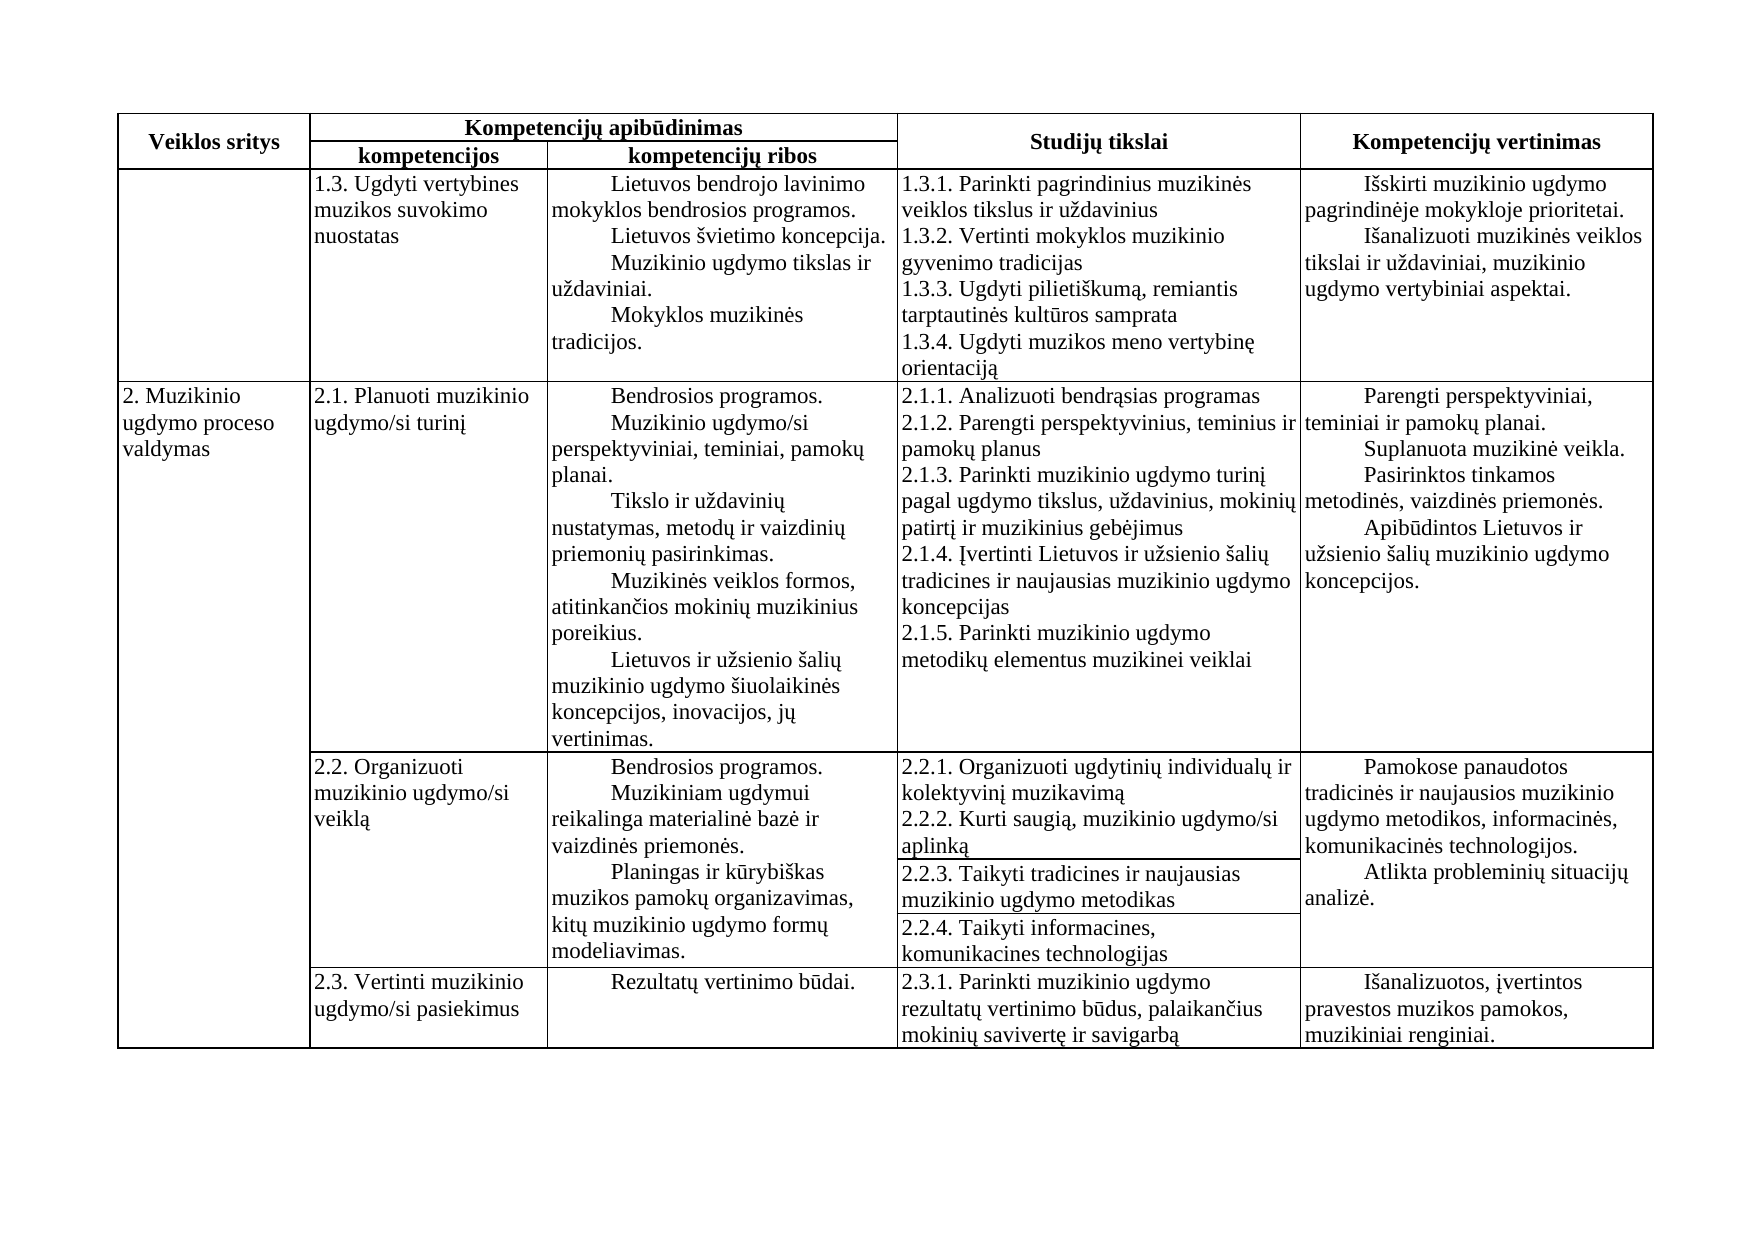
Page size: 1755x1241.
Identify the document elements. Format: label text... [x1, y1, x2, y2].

table_cell 2.3.1. Parinkti muzikinio ugdymo rezultatų vertinimo būdus, palaikančius mokinių savivertę ir savigarbą [898, 968, 1300, 1047]
table_cell 1.3. Ugdyti vertybines muzikos suvokimo nuostatas [311, 170, 547, 381]
table_cell 2.2.3. Taikyti tradicines ir naujausias muzikinio ugdymo metodikas [898, 860, 1300, 912]
table_cell 2.3. Vertinti muzikinio ugdymo/si pasiekimus [311, 968, 547, 1047]
table_cell 2.1.1. Analizuoti bendrąsias programas 2.1.2. Parengti perspektyvinius, teminius ir pamokų planus 2.1.3. Parinkti muzikinio ugdymo turinį pagal ugdymo tikslus, uždavinius, mokinių patirtį ir muzikinius gebėjimus 2.1.4. Įvertinti Lietuvos ir užsienio šalių tradicines ir naujausias muzikinio ugdymo koncepcijas 2.1.5. Parinkti muzikinio ugdymo metodikų elementus muzikinei veiklai [898, 382, 1300, 751]
table_cell Bendrosios programos. Muzikinio ugdymo/si perspektyviniai, teminiai, pamokų planai. Tikslo ir uždavinių nustatymas, metodų ir vaizdinių priemonių pasirinkimas. Muzikinės veiklos formos, atitinkančios mokinių muzikinius poreikius. Lietuvos ir užsienio šalių muzikinio ugdymo šiuolaikinės koncepcijos, inovacijos, jų vertinimas. [548, 382, 897, 751]
table_cell 2.2. Organizuoti muzikinio ugdymo/si veiklą [311, 753, 547, 967]
table_cell Išskirti muzikinio ugdymo pagrindinėje mokykloje prioritetai. Išanalizuoti muzikinės veiklos tikslai ir uždaviniai, muzikinio ugdymo vertybiniai aspektai. [1301, 170, 1652, 381]
table_header Kompetencijų apibūdinimas [311, 114, 897, 140]
table_cell 1.3.1. Parinkti pagrindinius muzikinės veiklos tikslus ir uždavinius 1.3.2. Vertinti mokyklos muzikinio gyvenimo tradicijas 1.3.3. Ugdyti pilietiškumą, remiantis tarptautinės kultūros samprata 1.3.4. Ugdyti muzikos meno vertybinę orientaciją [898, 170, 1300, 381]
table_cell Rezultatų vertinimo būdai. [548, 968, 897, 1047]
table_cell kompetencijos [311, 142, 547, 168]
table_cell [119, 170, 309, 381]
table_cell Pamokose panaudotos tradicinės ir naujausios muzikinio ugdymo metodikos, informacinės, komunikacinės technologijos. Atlikta probleminių situacijų analizė. [1301, 753, 1652, 967]
table_cell 2.1. Planuoti muzikinio ugdymo/si turinį [311, 382, 547, 751]
table_header Studijų tikslai [898, 114, 1300, 168]
table_cell Išanalizuotos, įvertintos pravestos muzikos pamokos, muzikiniai renginiai. [1301, 968, 1652, 1047]
table_cell 2. Muzikinio ugdymo proceso valdymas [119, 382, 309, 1047]
table_cell kompetencijų ribos [548, 142, 897, 168]
table_cell 2.2.4. Taikyti informacines, komunikacines technologijas [898, 914, 1300, 967]
table_header Kompetencijų vertinimas [1301, 114, 1652, 168]
table_cell Bendrosios programos. Muzikiniam ugdymui reikalinga materialinė bazė ir vaizdinės priemonės. Planingas ir kūrybiškas muzikos pamokų organizavimas, kitų muzikinio ugdymo formų modeliavimas. [548, 753, 897, 967]
table_cell Lietuvos bendrojo lavinimo mokyklos bendrosios programos. Lietuvos švietimo koncepcija. Muzikinio ugdymo tikslas ir uždaviniai. Mokyklos muzikinės tradicijos. [548, 170, 897, 381]
table_header Veiklos sritys [119, 114, 309, 168]
table_cell Parengti perspektyviniai, teminiai ir pamokų planai. Suplanuota muzikinė veikla. Pasirinktos tinkamos metodinės, vaizdinės priemonės. Apibūdintos Lietuvos ir užsienio šalių muzikinio ugdymo koncepcijos. [1301, 382, 1652, 751]
table_cell 2.2.1. Organizuoti ugdytinių individualų ir kolektyvinį muzikavimą 2.2.2. Kurti saugią, muzikinio ugdymo/si aplinką [898, 753, 1300, 858]
